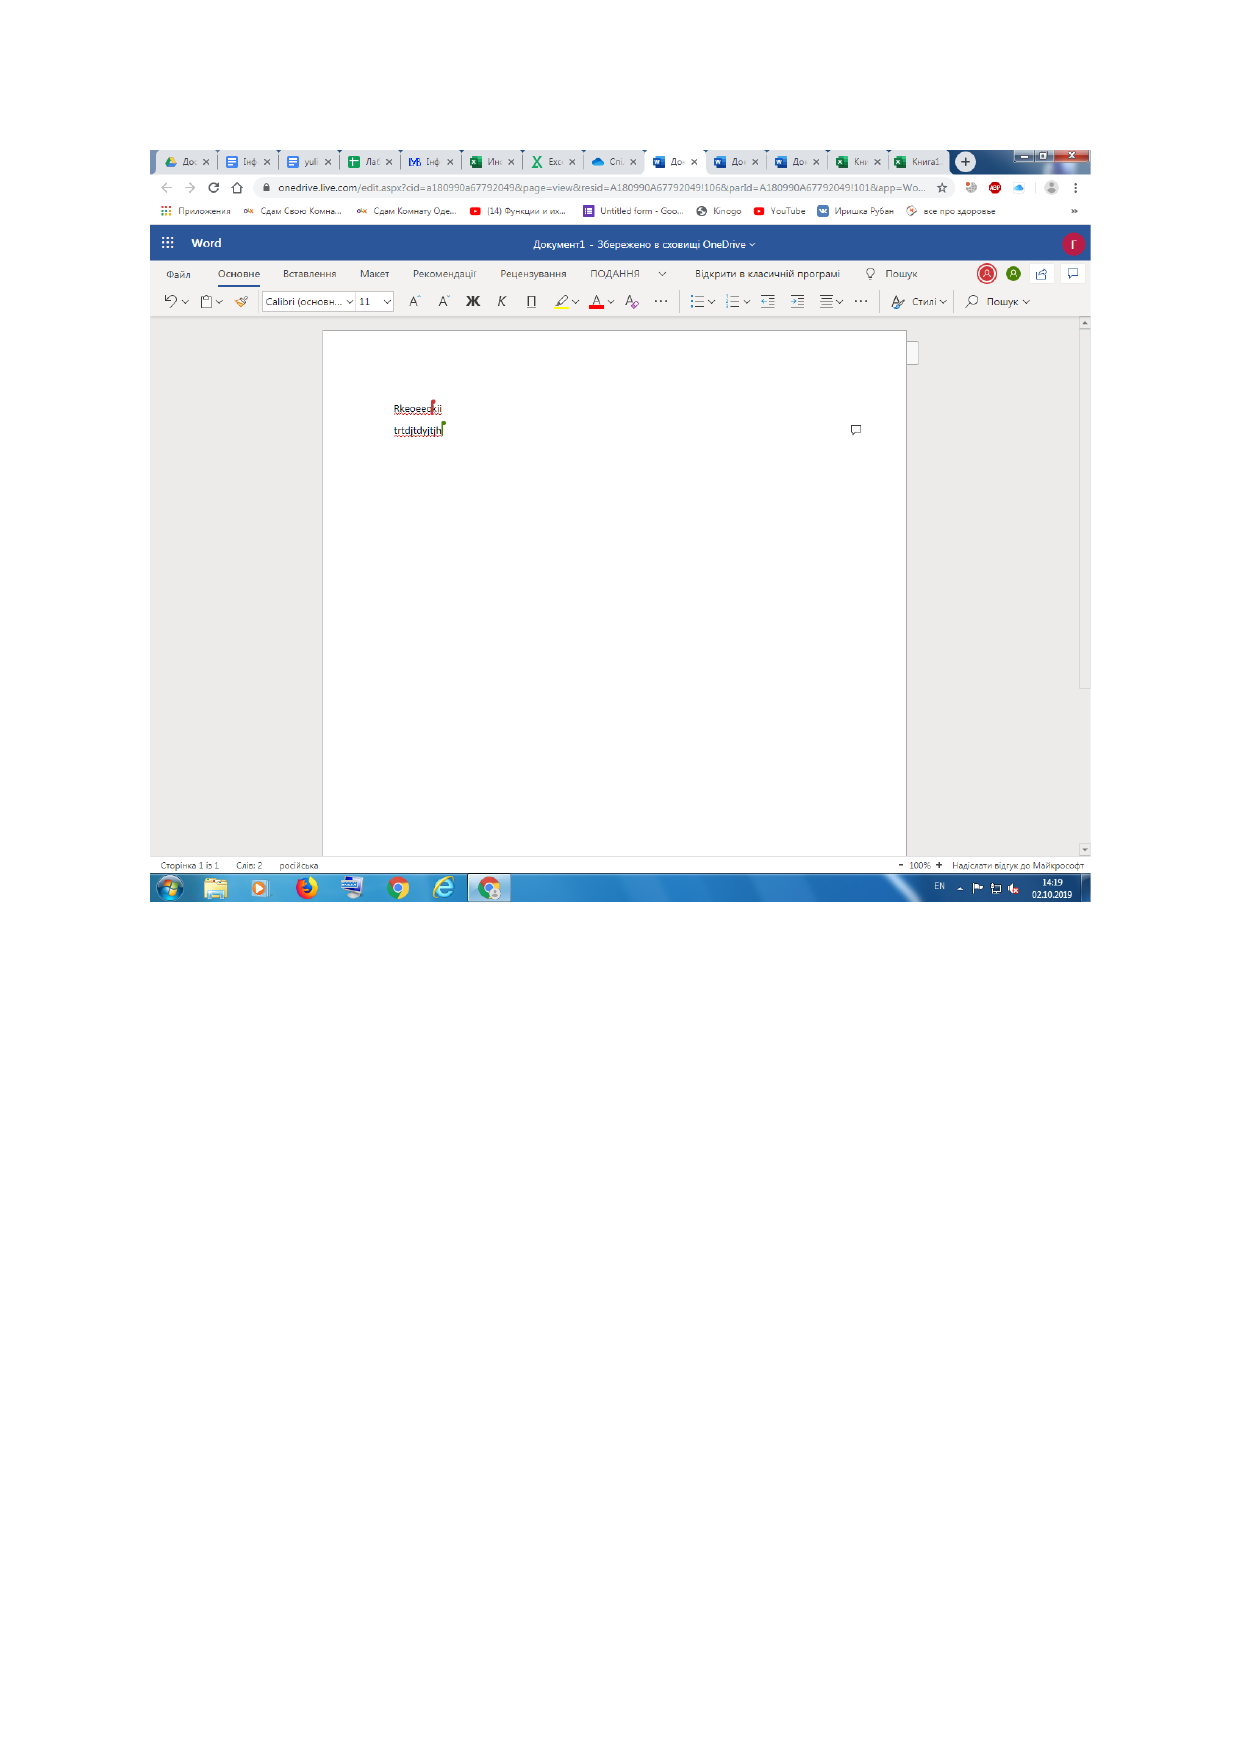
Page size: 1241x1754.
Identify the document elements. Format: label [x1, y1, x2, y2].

picture [150, 150, 1091, 902]
